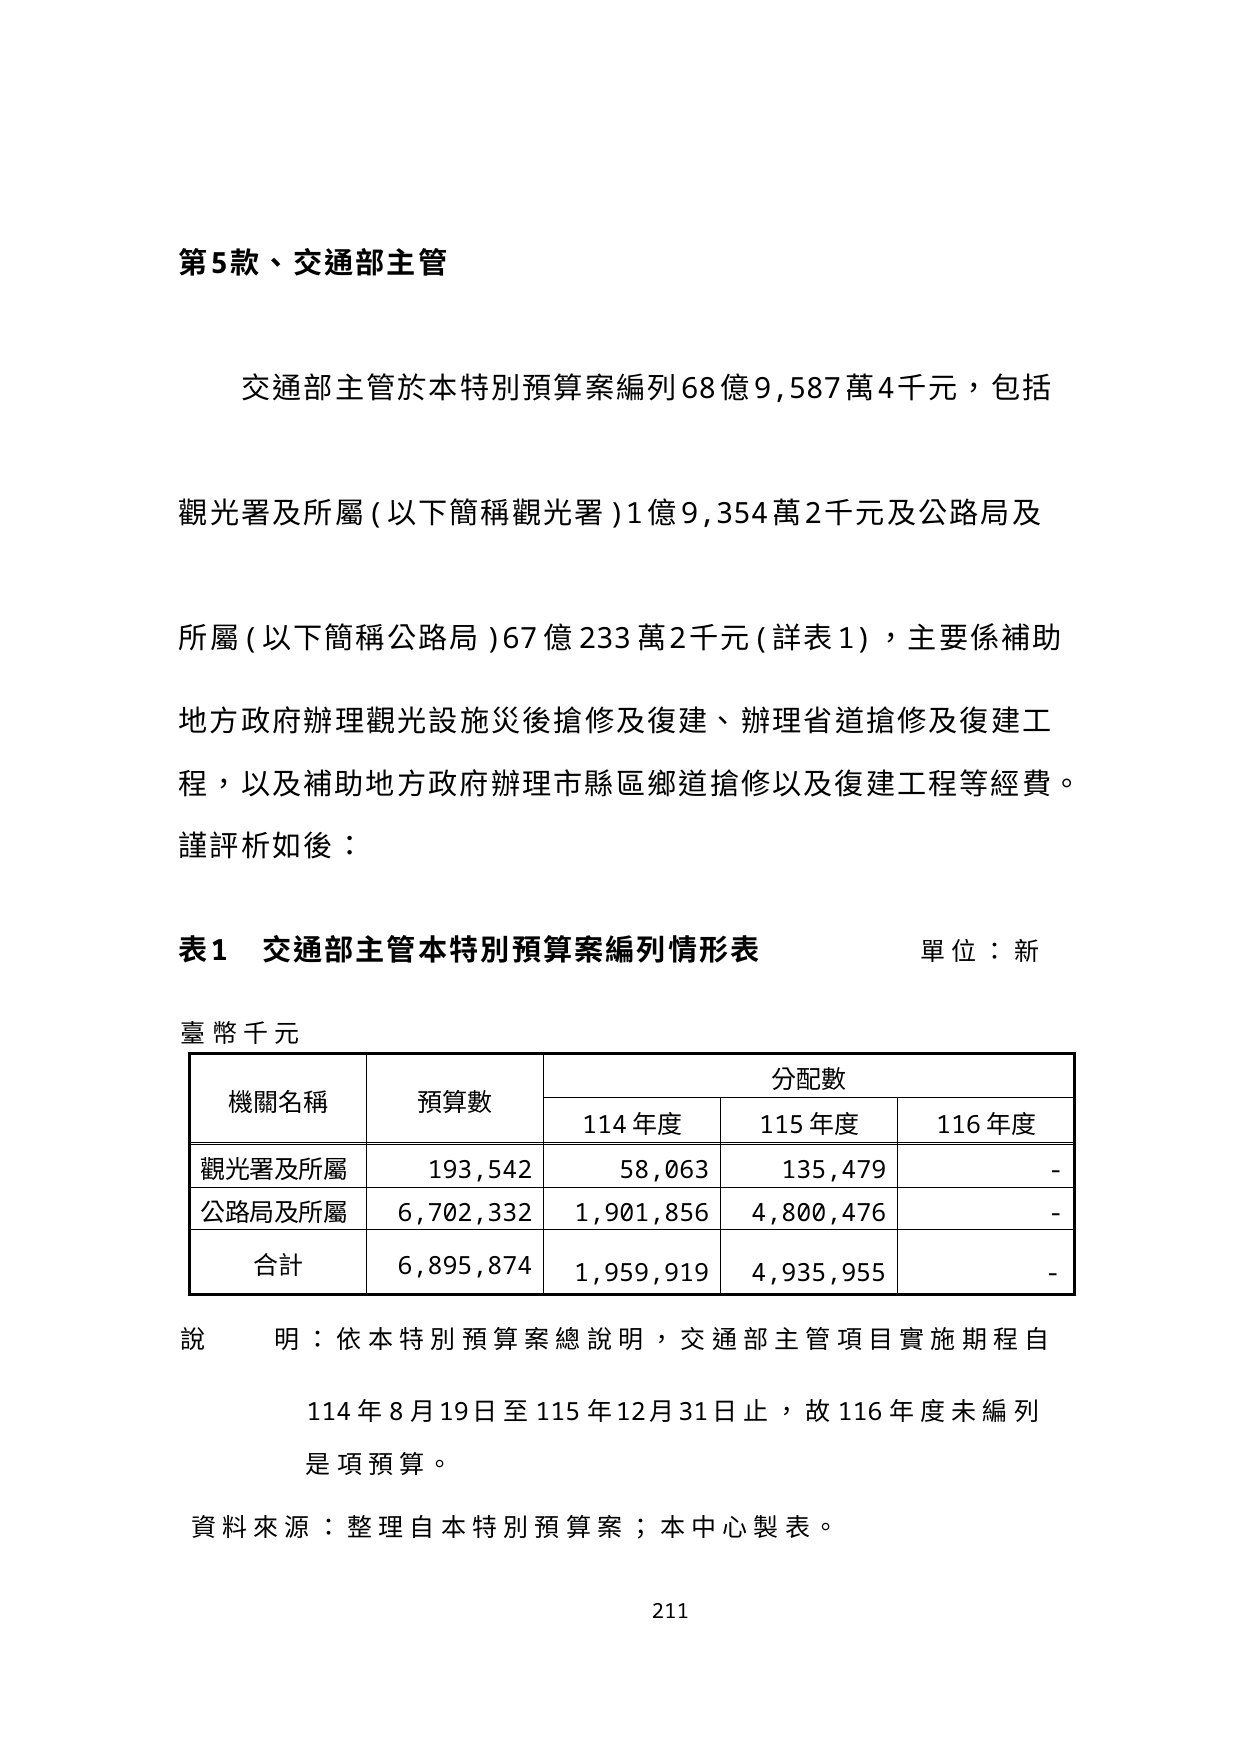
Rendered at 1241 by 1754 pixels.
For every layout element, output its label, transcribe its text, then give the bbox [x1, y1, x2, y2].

table_cell - [898, 1230, 1073, 1293]
table_cell 公路局及所屬 [191, 1188, 366, 1229]
table_cell 114年度 [544, 1098, 720, 1142]
table_cell 1,959,919 [544, 1230, 720, 1293]
table_cell 4,935,955 [721, 1230, 897, 1293]
text 表1 交通部主管本特別預算案編列情形表 單位：新臺幣千元 [177, 865, 1063, 1052]
table_cell 合計 [191, 1230, 366, 1293]
table_cell 觀光署及所屬 [191, 1145, 366, 1187]
table_header 預算數 [367, 1055, 543, 1142]
table_cell 193,542 [367, 1145, 543, 1187]
text 說 明：依本特別預算案總說明，交通部主管項目實施期程自114年8月19日至115年12月31日止，故116年度未編列是項預算。 [177, 1296, 1063, 1483]
table_cell 1,901,856 [544, 1188, 720, 1229]
text 資料來源：整理自本特別預算案；本中心製表。 [178, 1483, 1063, 1546]
table_cell 6,895,874 [367, 1230, 543, 1293]
table_header 機關名稱 [191, 1055, 366, 1142]
table_cell 135,479 [721, 1145, 897, 1187]
table_cell - [898, 1188, 1073, 1229]
table_cell 115年度 [721, 1098, 897, 1142]
table_cell - [898, 1145, 1073, 1187]
table_header 分配數 [544, 1055, 1073, 1097]
table_cell 4,800,476 [721, 1188, 897, 1229]
table_cell 58,063 [544, 1145, 720, 1187]
text 第5款、交通部主管 [177, 177, 1063, 302]
table_cell 116年度 [898, 1098, 1073, 1142]
table_cell 6,702,332 [367, 1188, 543, 1229]
text 交通部主管於本特別預算案編列68億9,587萬4千元，包括觀光署及所屬(以下簡稱觀光署)1億9,354萬2千元及公路局及所屬(以下簡稱公路局)67億233萬2千元(詳表1)，主要係補助地方政府辦理觀光設施災後搶修及復建、辦理省道搶修及復建工程，以及補助地方政府辦理市縣區鄉道搶修以及復建工程等經費。謹評析如後： [177, 302, 1063, 865]
